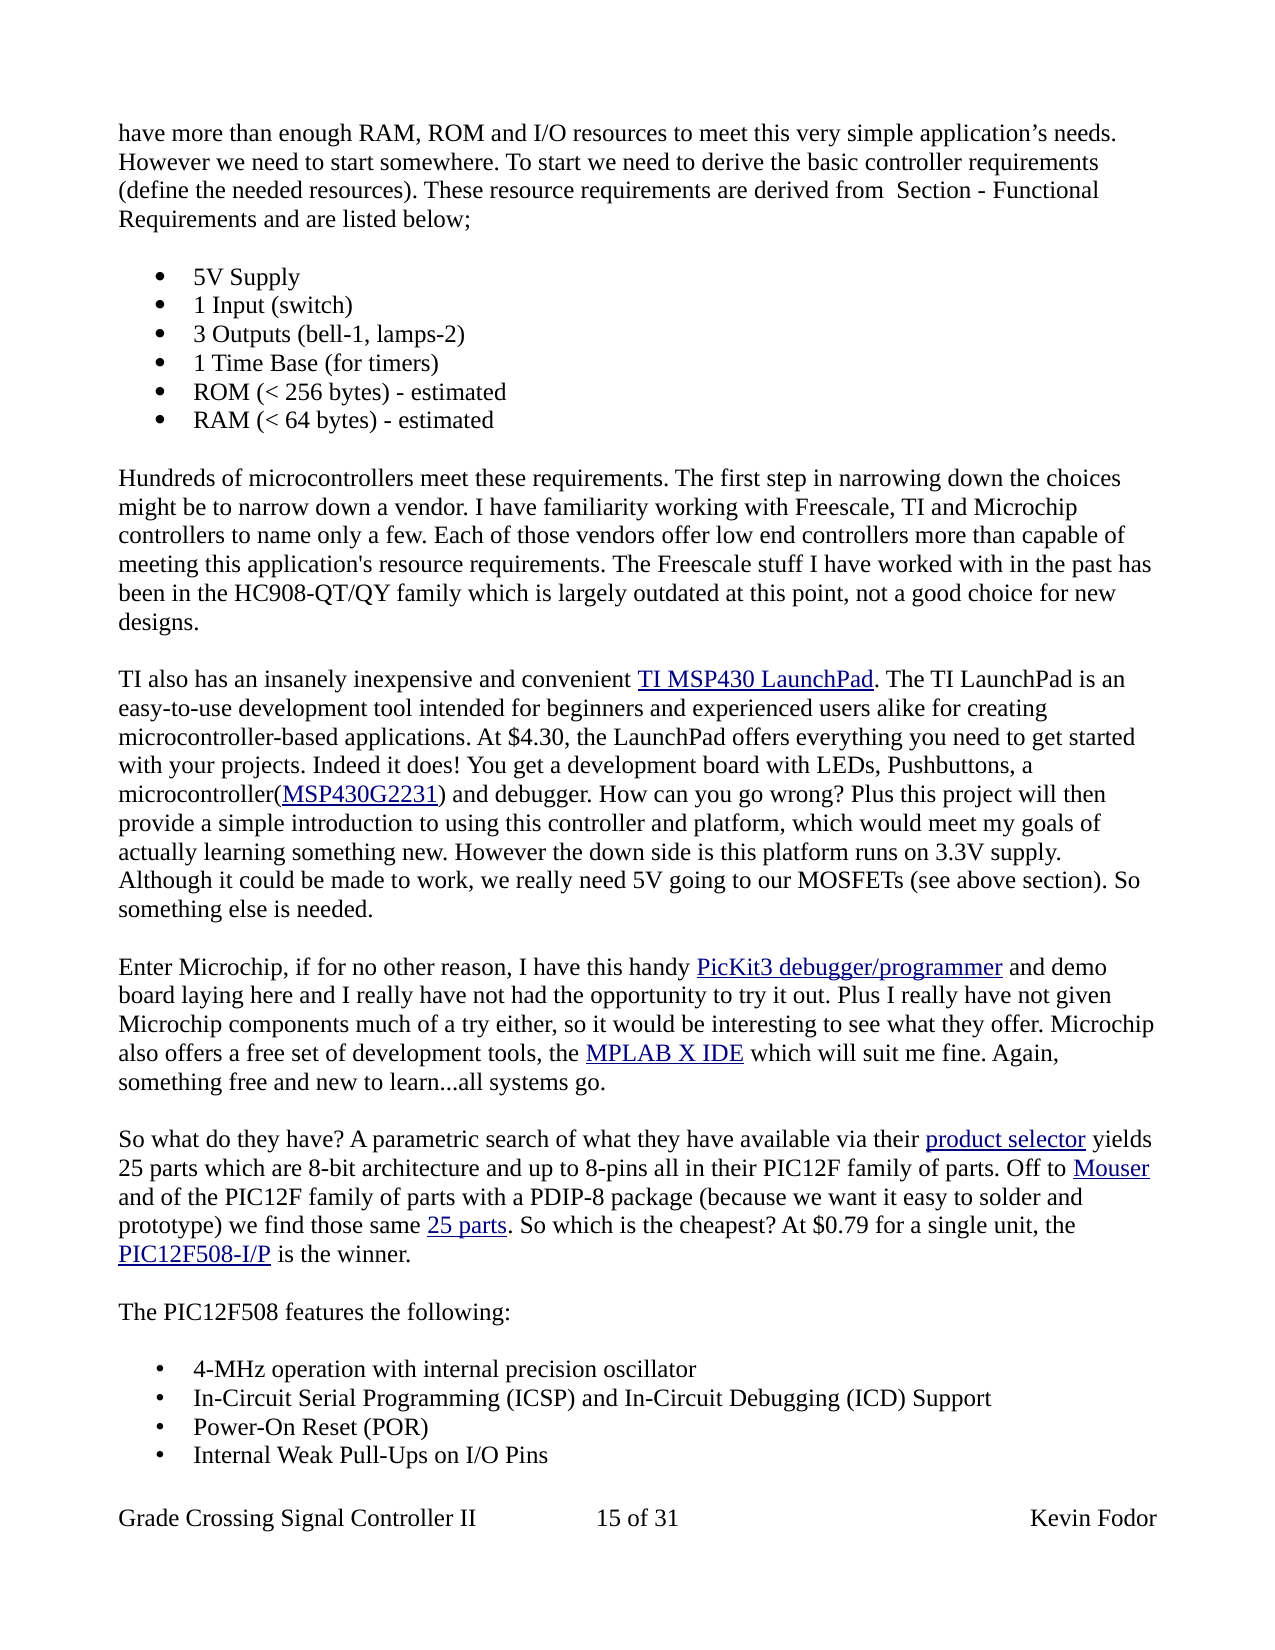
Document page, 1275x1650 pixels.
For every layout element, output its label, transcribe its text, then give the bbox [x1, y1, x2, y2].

list 1 Time Base (for timers) [156, 348, 1157, 377]
text TI also has an insanely inexpensive and convenient TI MSP430 LaunchPad. The TI LaunchPad is an easy-to-use development tool intended for beginners and experienced users alike for creating microcontroller-based applications. At $4.30, the LaunchPad offers everything you need to get started with your projects. Indeed it does! You get a development board with LEDs, Pushbuttons, a microcontroller(MSP430G2231) and debugger. How can you go wrong? Plus this project will then provide a simple introduction to using this controller and platform, which would meet my goals of actually learning something new. However the down side is this platform runs on 3.3V supply. Although it could be made to work, we really need 5V going to our MOSFETs (see above section). So something else is needed. [118, 664, 1157, 923]
list Internal Weak Pull-Ups on I/O Pins [156, 1441, 1157, 1469]
text So what do they have? A parametric search of what they have available via their product selector yields 25 parts which are 8-bit architecture and up to 8-pins all in their PIC12F family of parts. Off to Mouser and of the PIC12F family of parts with a PDIP-8 package (because we want it easy to solder and prototype) we find those same 25 parts. So which is the cheapest? At $0.79 for a single unit, the PIC12F508-I/P is the winner. [118, 1124, 1157, 1268]
list 3 Outputs (bell-1, lamps-2) [156, 319, 1157, 348]
text have more than enough RAM, ROM and I/O resources to meet this very simple application’s needs. However we need to start somewhere. To start we need to derive the basic controller requirements (define the needed resources). These resource requirements are derived from Section - Functional Requirements and are listed below; [118, 118, 1157, 233]
list RAM (< 64 bytes) - estimated [156, 406, 1157, 434]
text The PIC12F508 features the following: [118, 1297, 1157, 1326]
list 4-MHz operation with internal precision oscillator [156, 1354, 1157, 1383]
text Enter Microchip, if for no other reason, I have this handy PicKit3 debugger/programmer and demo board laying here and I really have not had the opportunity to try it out. Plus I really have not given Microchip components much of a try either, so it would be interesting to see what they offer. Microchip also offers a free set of development tools, the MPLAB X IDE which will suit me fine. Again, something free and new to learn...all systems go. [118, 952, 1157, 1096]
list Power-On Reset (POR) [156, 1412, 1157, 1441]
list In-Circuit Serial Programming (ICSP) and In-Circuit Debugging (ICD) Support [156, 1383, 1157, 1412]
text Hundreds of microcontrollers meet these requirements. The first step in narrowing down the choices might be to narrow down a vendor. I have familiarity working with Freescale, TI and Microchip controllers to name only a few. Each of those vendors offer low end controllers more than capable of meeting this application's resource requirements. The Freescale stuff I have worked with in the past has been in the HC908-QT/QY family which is largely outdated at this point, not a good choice for new designs. [118, 463, 1157, 636]
list ROM (< 256 bytes) - estimated [156, 377, 1157, 406]
list 5V Supply [156, 262, 1157, 291]
list 1 Input (switch) [156, 291, 1157, 319]
